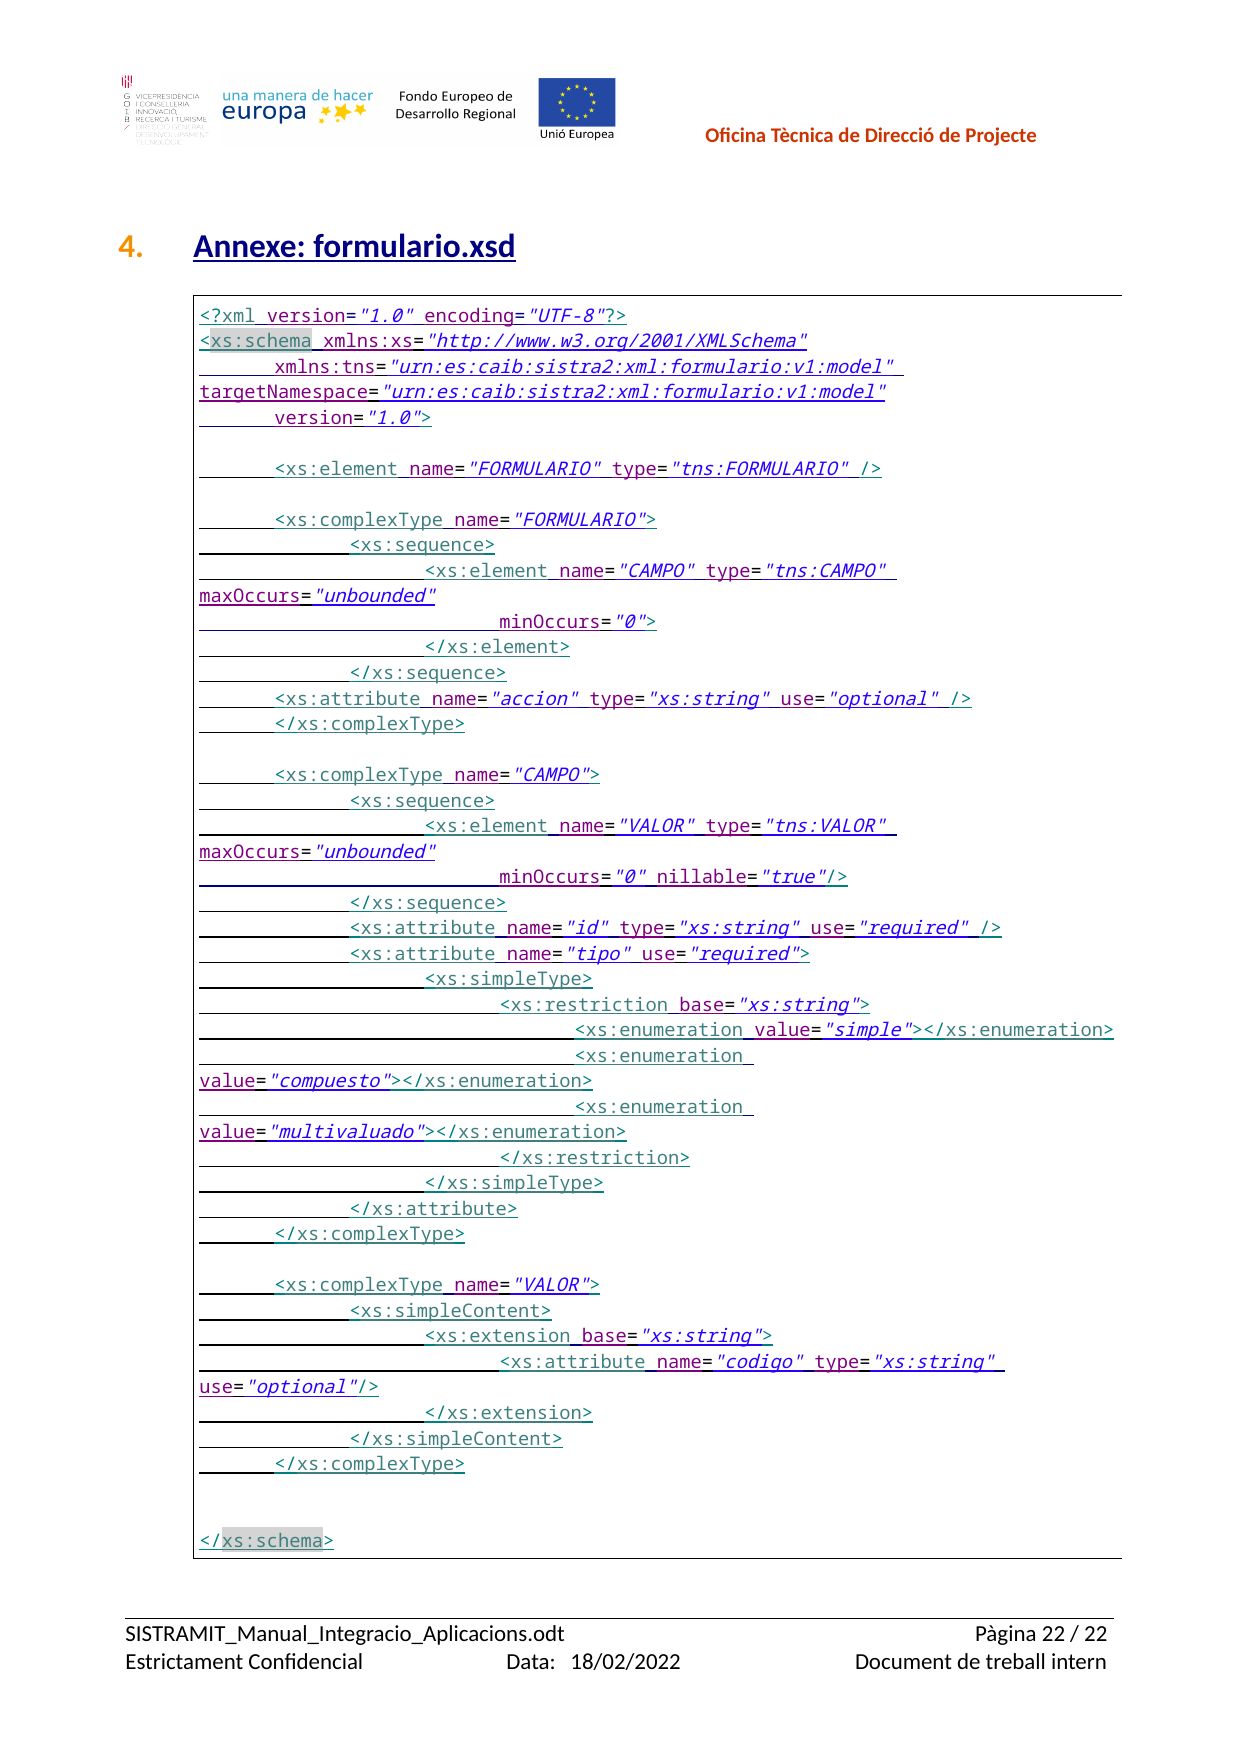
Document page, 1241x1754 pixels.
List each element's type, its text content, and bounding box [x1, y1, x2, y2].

table_header <?xml version="1.0" encoding="UTF-8"?> <xs:schema xmlns:xs="http://www.w3.org/2001/XMLSchema" xmlns:tns="urn:es:caib:sistra2:xml:formulario:v1:model" targetNamespace="urn:es:caib:sistra2:xml:formulario:v1:model" version="1.0"> <xs:element name="FORMULARIO" type="tns:FORMULARIO" /> <xs:complexType name="FORMULARIO"> <xs:sequence> <xs:element name="CAMPO" type="tns:CAMPO" maxOccurs="unbounded" minOccurs="0"> </xs:element> </xs:sequence> <xs:attribute name="accion" type="xs:string" use="optional" /> </xs:complexType> <xs:complexType name="CAMPO"> <xs:sequence> <xs:element name="VALOR" type="tns:VALOR" maxOccurs="unbounded" minOccurs="0" nillable="true"/> </xs:sequence> <xs:attribute name="id" type="xs:string" use="required" /> <xs:attribute name="tipo" use="required"> <xs:simpleType> <xs:restriction base="xs:string"> <xs:enumeration value="simple"></xs:enumeration> <xs:enumeration value="compuesto"></xs:enumeration> <xs:enumeration value="multivaluado"></xs:enumeration> </xs:restriction> </xs:simpleType> </xs:attribute> </xs:complexType> <xs:complexType name="VALOR"> <xs:simpleContent> <xs:extension base="xs:string"> <xs:attribute name="codigo" type="xs:string" use="optional"/> </xs:extension> </xs:simpleContent> </xs:complexType> </xs:schema> [194, 296, 1122, 1558]
picture [118, 73, 213, 147]
subtitle Annexe: formulario.xsd [118, 225, 1122, 266]
picture [219, 73, 621, 147]
